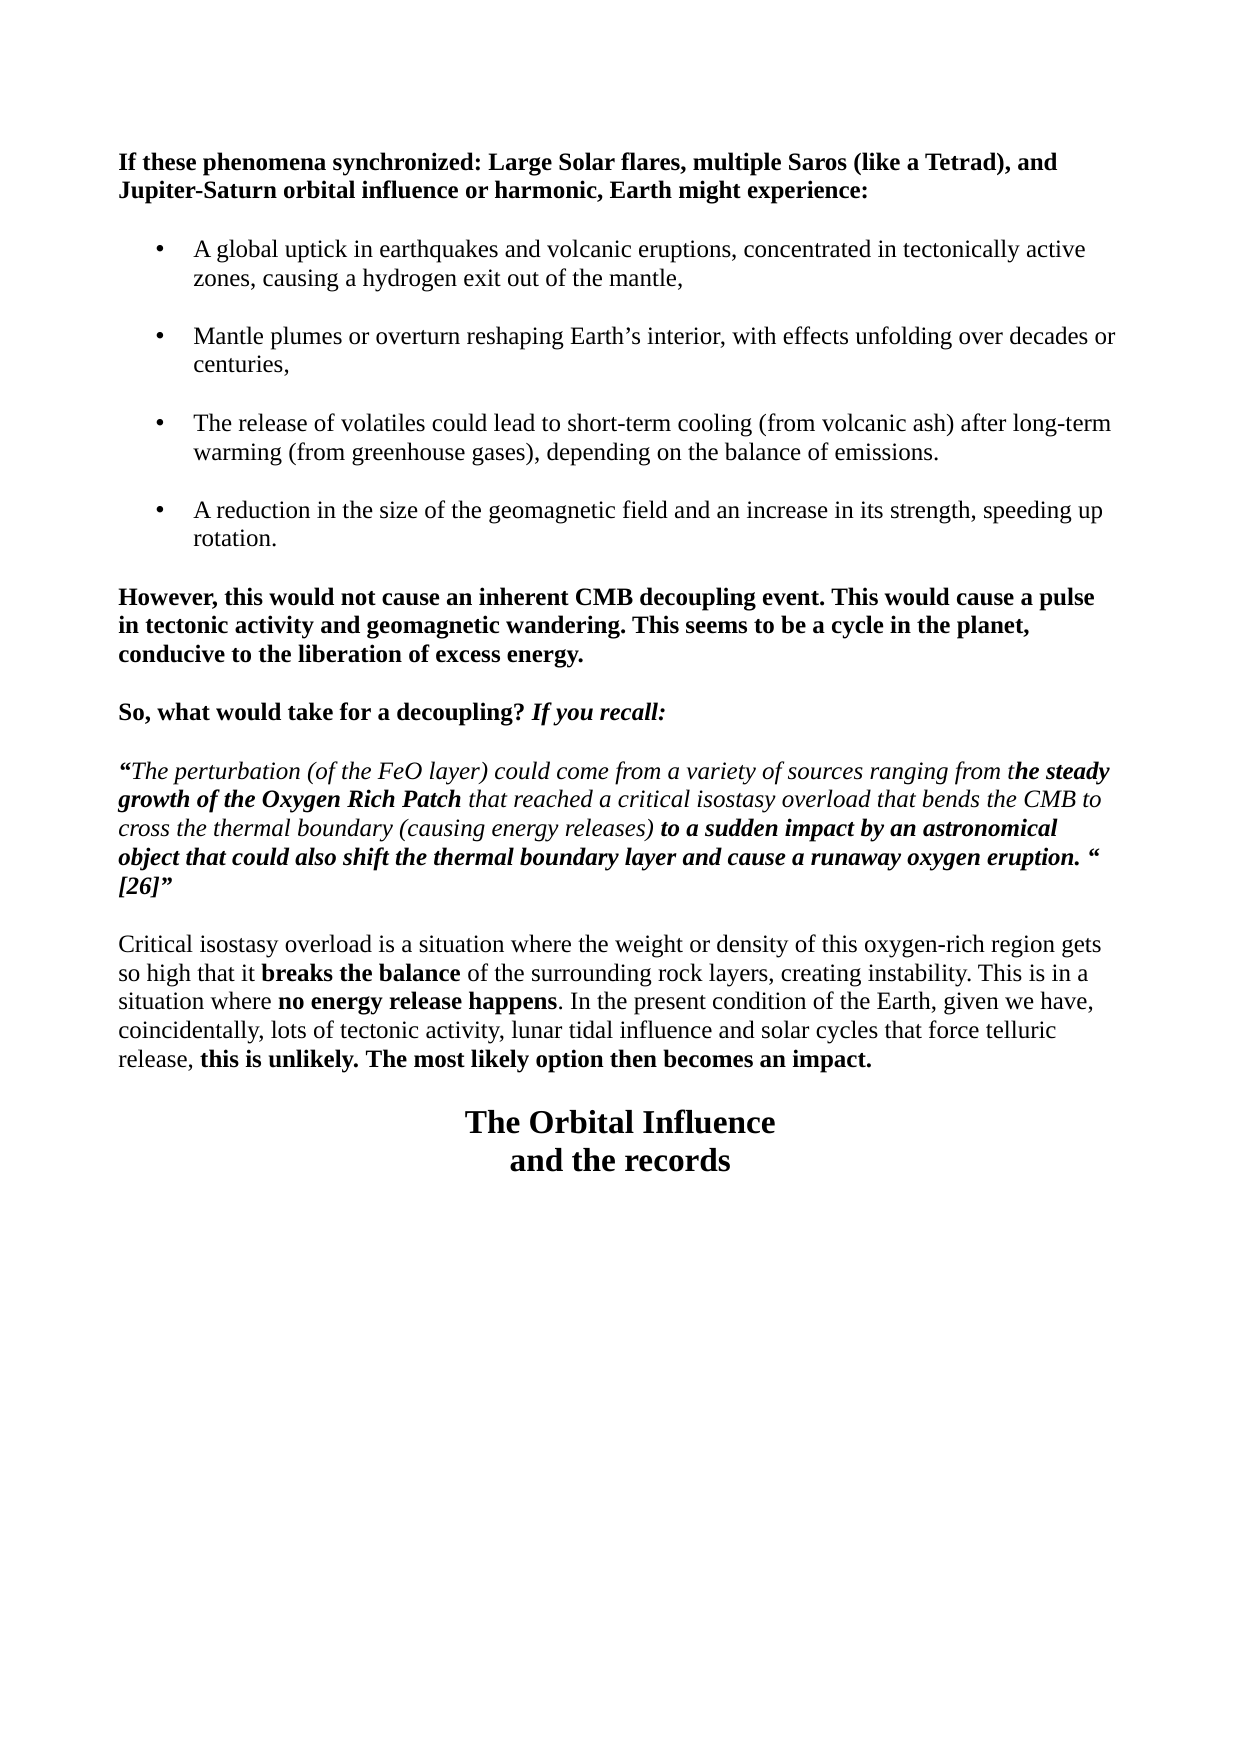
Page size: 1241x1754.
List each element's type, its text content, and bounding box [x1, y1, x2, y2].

list A global uptick in earthquakes and volcanic eruptions, concentrated in tectonically active zones, causing a hydrogen exit out of the mantle, [156, 234, 1122, 291]
list The release of volatiles could lead to short-term cooling (from volcanic ash) after long-term warming (from greenhouse gases), depending on the balance of emissions. [156, 408, 1122, 465]
text Critical isostasy overload is a situation where the weight or density of this oxygen-rich region gets so high that it breaks the balance of the surrounding rock layers, creating instability. This is in a situation where no energy release happens. In the present condition of the Earth, given we have, coincidentally, lots of tectonic activity, lunar tidal influence and solar cycles that force telluric release, this is unlikely. The most likely option then becomes an impact. [118, 929, 1122, 1073]
text and the records [118, 1141, 1122, 1179]
text The Orbital Influence [118, 1102, 1122, 1141]
list Mantle plumes or overturn reshaping Earth’s interior, with effects unfolding over decades or centuries, [156, 321, 1122, 378]
text If these phenomena synchronized: Large Solar flares, multiple Saros (like a Tetrad), and Jupiter-Saturn orbital influence or harmonic, Earth might experience: [118, 147, 1122, 204]
text “The perturbation (of the FeO layer) could come from a variety of sources ranging from the steady growth of the Oxygen Rich Patch that reached a critical isostasy overload that bends the CMB to cross the thermal boundary (causing energy releases) to a sudden impact by an astronomical object that could also shift the thermal boundary layer and cause a runaway oxygen eruption. “ [26]” [118, 756, 1122, 899]
list A reduction in the size of the geomagnetic field and an increase in its strength, speeding up rotation. [156, 495, 1122, 552]
text However, this would not cause an inherent CMB decoupling event. This would cause a pulse in tectonic activity and geomagnetic wandering. This seems to be a cycle in the planet, conducive to the liberation of excess energy. [118, 582, 1122, 668]
text So, what would take for a decoupling? If you recall: [118, 697, 1122, 726]
